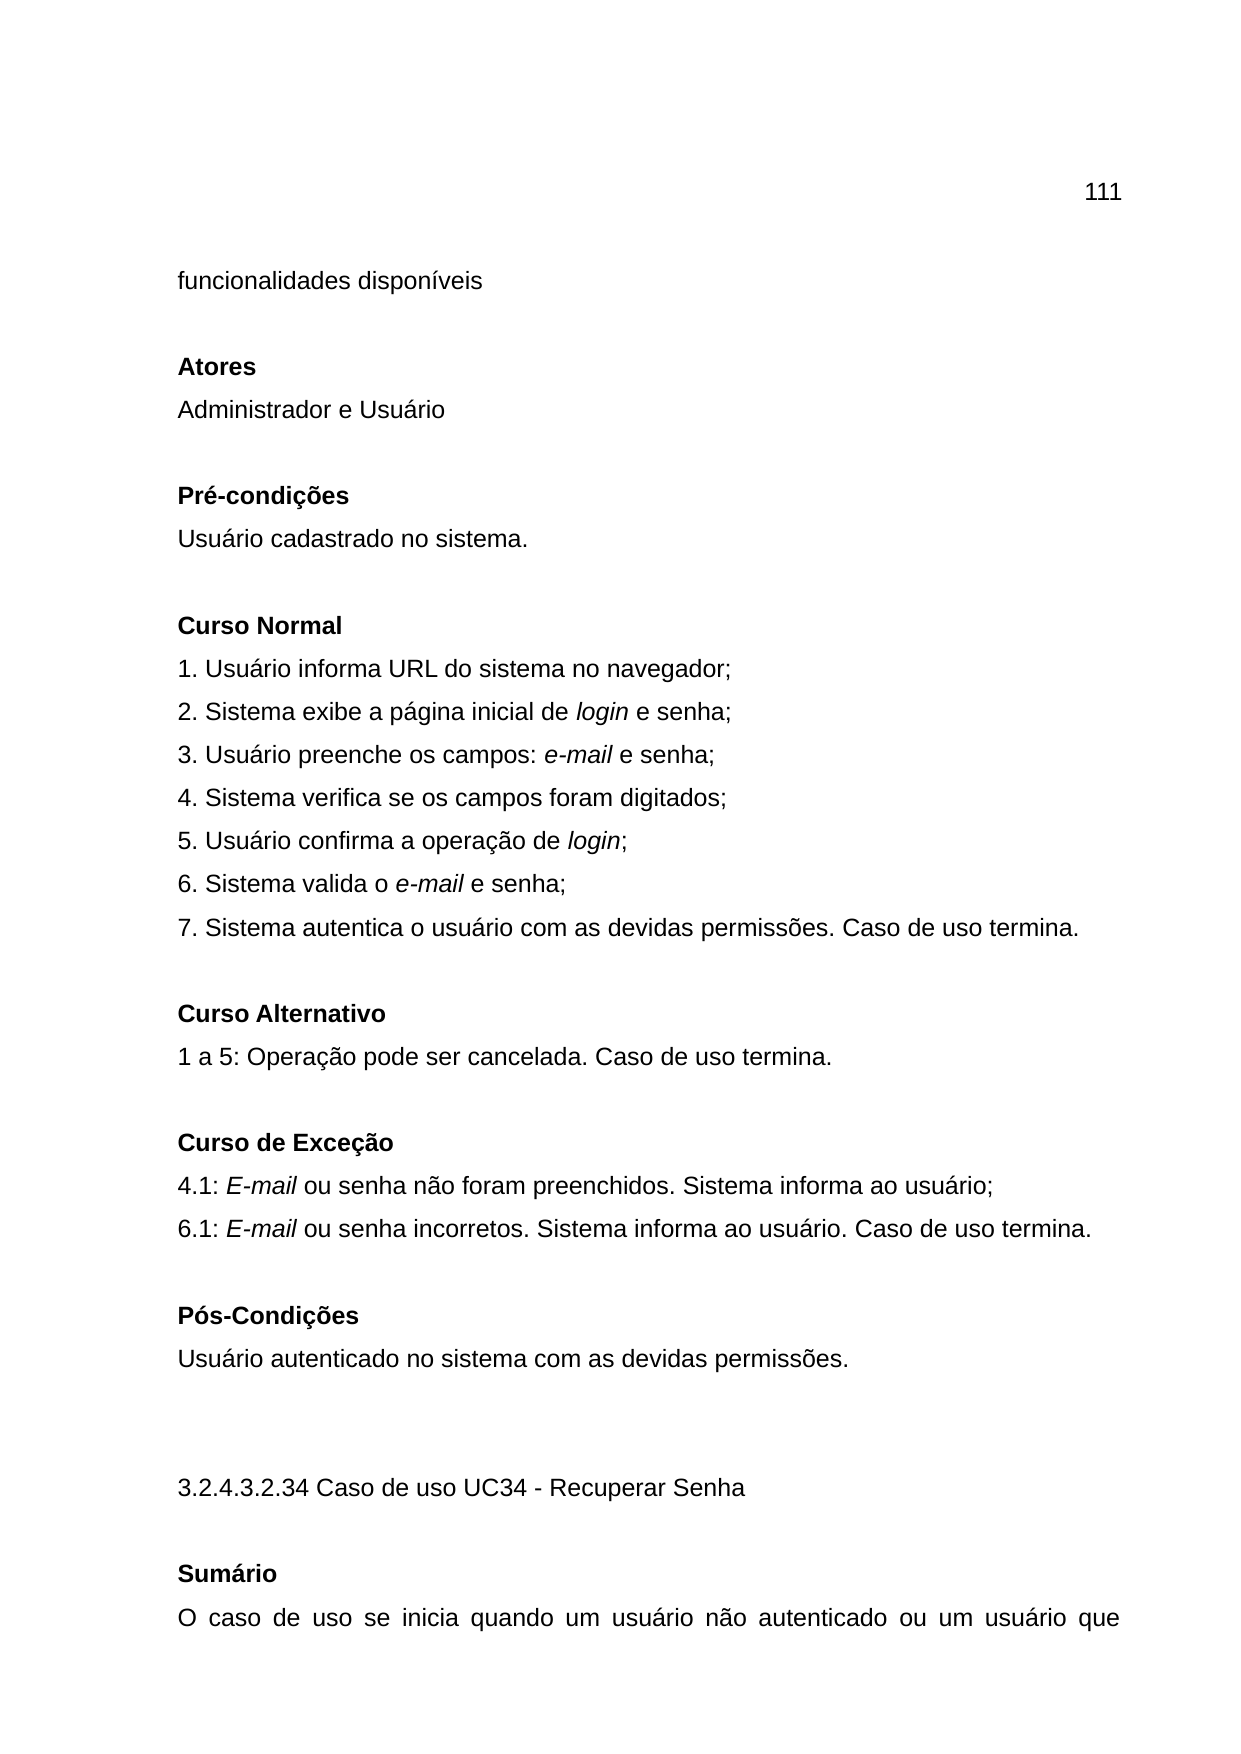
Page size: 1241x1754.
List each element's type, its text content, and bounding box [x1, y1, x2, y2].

text 4. Sistema verifica se os campos foram digitados; [177, 783, 1122, 812]
text Curso Alternativo [177, 999, 1122, 1028]
text Administrador e Usuário [177, 395, 1122, 424]
text funcionalidades disponíveis [177, 266, 1122, 294]
text Usuário cadastrado no sistema. [177, 524, 1122, 553]
text 6. Sistema valida o e-mail e senha; [177, 869, 1122, 898]
text Pré-condições [177, 481, 1122, 510]
text 4.1: E-mail ou senha não foram preenchidos. Sistema informa ao usuário; [177, 1171, 1122, 1200]
text Sumário [177, 1559, 1122, 1588]
text 2. Sistema exibe a página inicial de login e senha; [177, 697, 1122, 726]
text 3. Usuário preenche os campos: e-mail e senha; [177, 740, 1122, 769]
text 1 a 5: Operação pode ser cancelada. Caso de uso termina. [177, 1042, 1122, 1071]
text Usuário autenticado no sistema com as devidas permissões. [177, 1344, 1122, 1373]
text Curso Normal [177, 611, 1122, 639]
text 5. Usuário confirma a operação de login; [177, 826, 1122, 855]
text 3.2.4.3.2.34 Caso de uso UC34 - Recuperar Senha [177, 1473, 1122, 1502]
text Curso de Exceção [177, 1128, 1122, 1157]
text 1. Usuário informa URL do sistema no navegador; [177, 654, 1122, 683]
text Pós-Condições [177, 1301, 1122, 1329]
text 6.1: E-mail ou senha incorretos. Sistema informa ao usuário. Caso de uso termina. [177, 1214, 1122, 1243]
text O caso de uso se inicia quando um usuário não autenticado ou um usuário que [177, 1603, 1122, 1631]
text 7. Sistema autentica o usuário com as devidas permissões. Caso de uso termina. [177, 913, 1122, 941]
text Atores [177, 352, 1122, 381]
